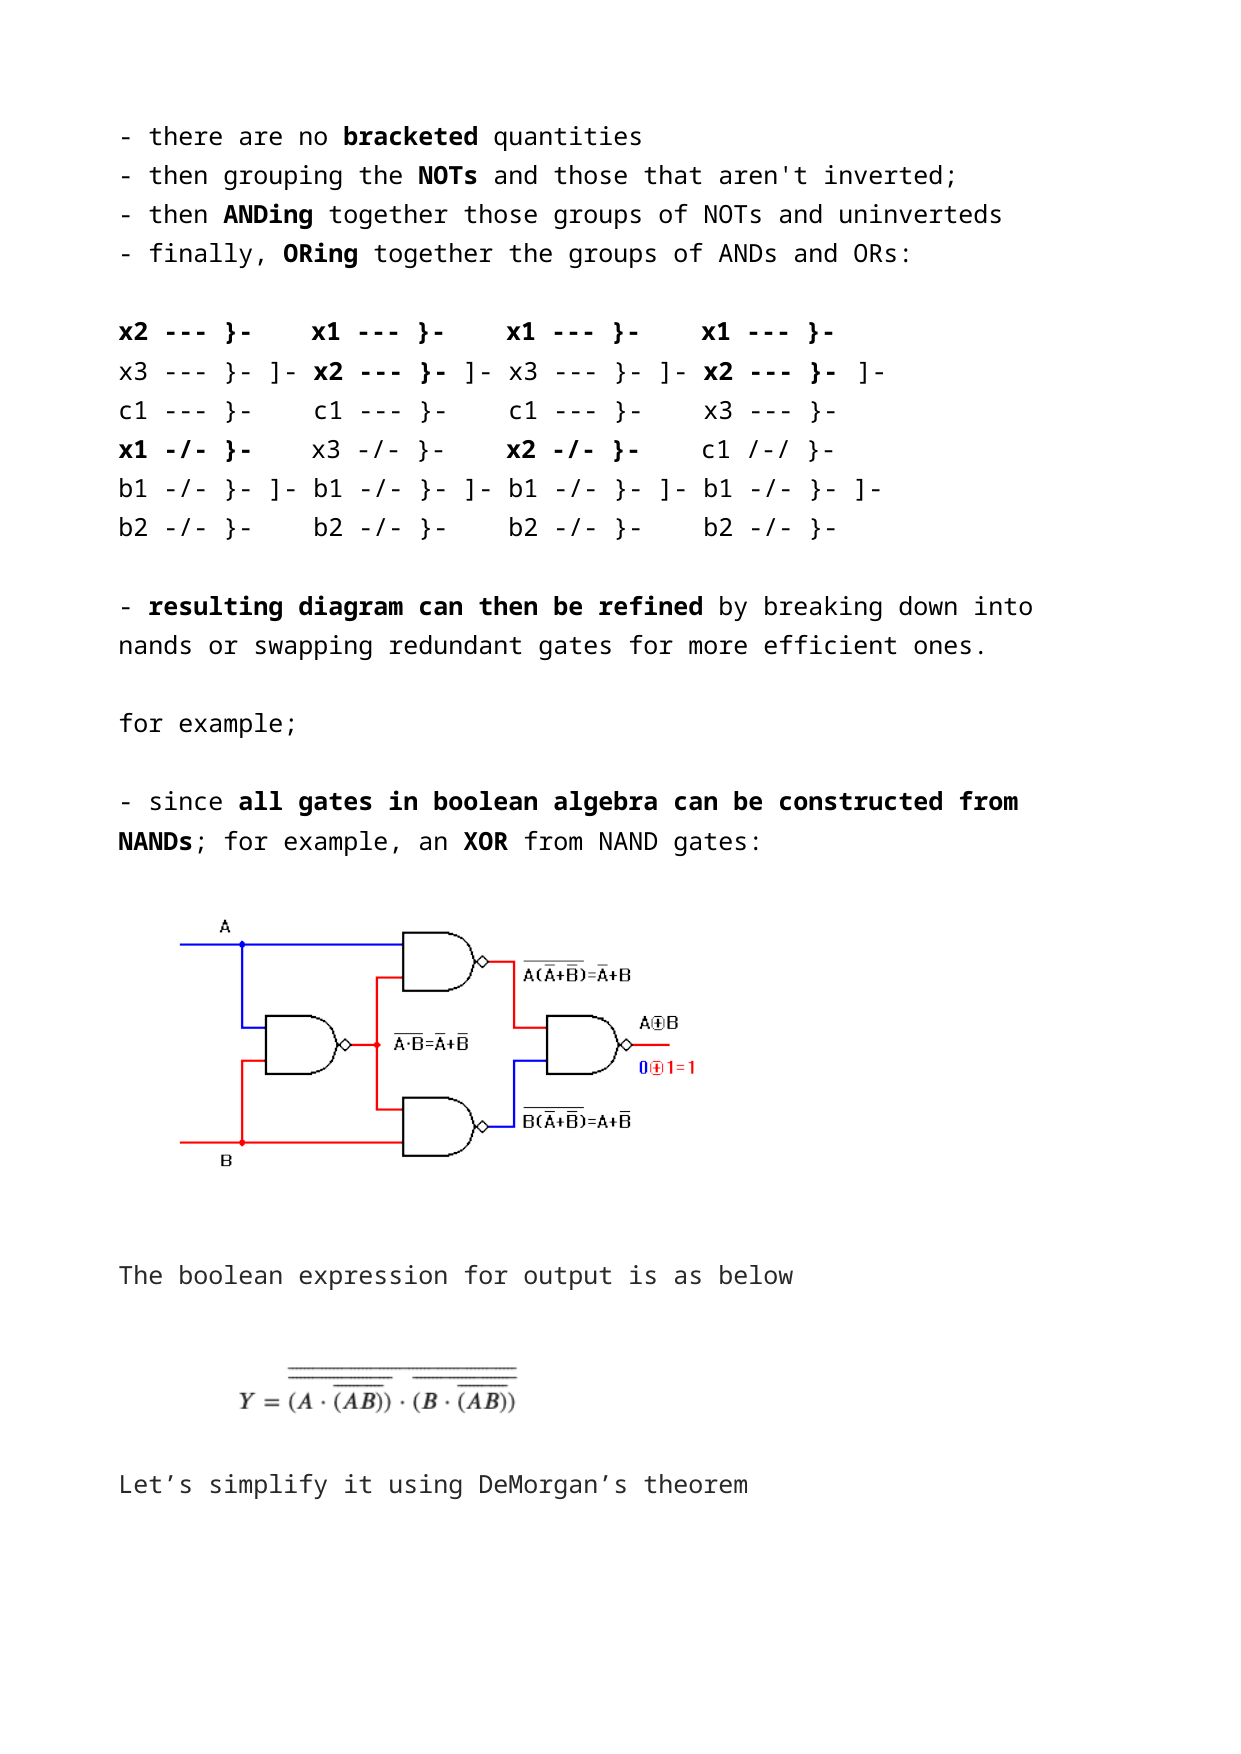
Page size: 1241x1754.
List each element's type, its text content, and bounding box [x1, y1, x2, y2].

text The boolean expression for output is as below [118, 1258, 1122, 1292]
text - then grouping the NOTs and those that aren't inverted; [118, 157, 1122, 191]
text b2 -/- }- b2 -/- }- b2 -/- }- b2 -/- }- [118, 510, 1122, 544]
picture [225, 1353, 543, 1433]
text - since all gates in boolean algebra can be constructed from NANDs; for example, an XOR from NAND gates: [118, 784, 1122, 857]
picture [179, 884, 707, 1214]
text - then ANDing together those groups of NOTs and uninverteds [118, 196, 1122, 231]
text - resulting diagram can then be refined by breaking down into nands or swapping redundant gates for more efficient ones. [118, 588, 1122, 661]
text x1 -/- }- x3 -/- }- x2 -/- }- c1 /-/ }- [118, 431, 1122, 466]
text b1 -/- }- ]- b1 -/- }- ]- b1 -/- }- ]- b1 -/- }- ]- [118, 471, 1122, 505]
text for example; [118, 706, 1122, 740]
text - finally, ORing together the groups of ANDs and ORs: [118, 236, 1122, 270]
text x3 --- }- ]- x2 --- }- ]- x3 --- }- ]- x2 --- }- ]- [118, 353, 1122, 387]
text c1 --- }- c1 --- }- c1 --- }- x3 --- }- [118, 392, 1122, 426]
text - there are no bracketed quantities [118, 118, 1122, 152]
text Let’s simplify it using DeMorgan’s theorem [118, 1466, 1122, 1500]
text x2 --- }- x1 --- }- x1 --- }- x1 --- }- [118, 314, 1122, 348]
